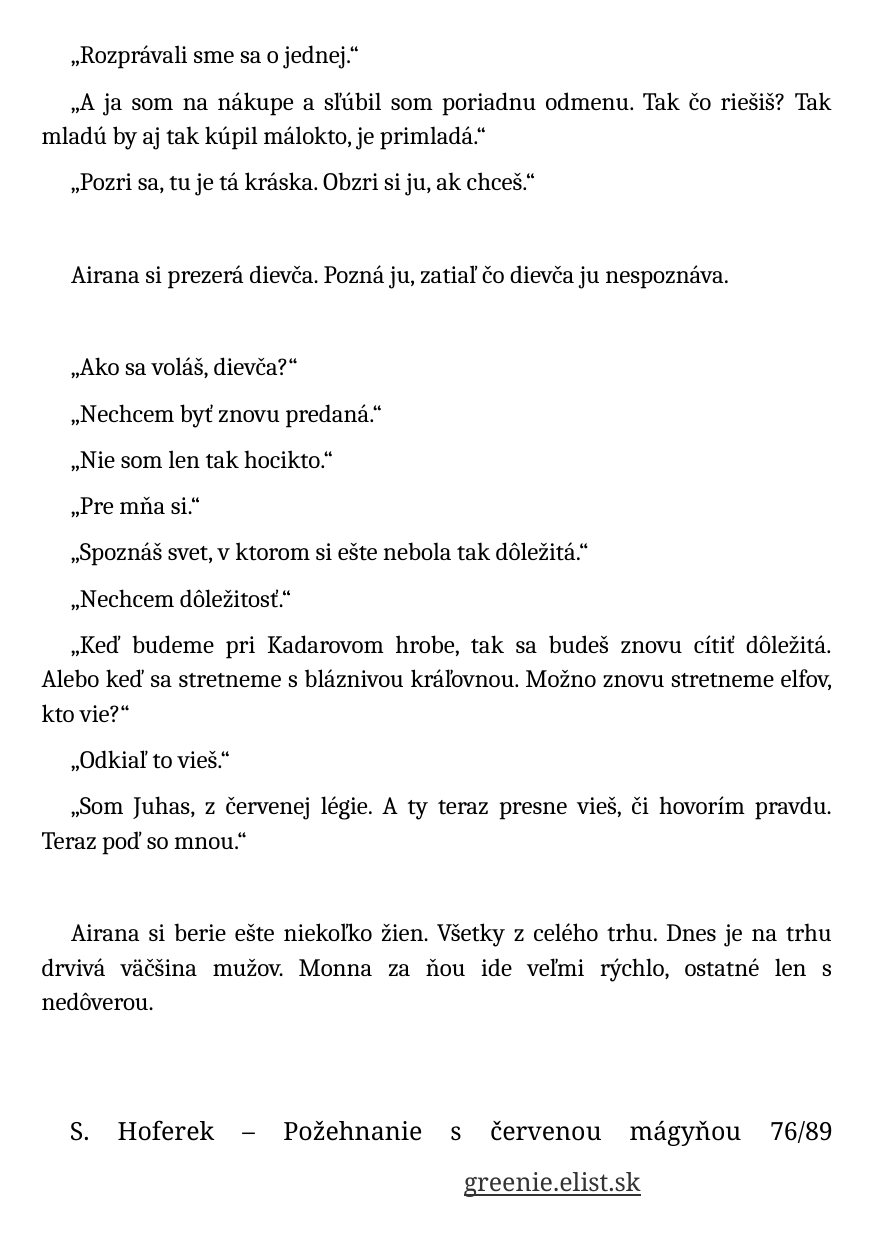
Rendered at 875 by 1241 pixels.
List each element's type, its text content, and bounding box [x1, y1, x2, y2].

text „Nechcem byť znovu predaná.“ [41, 399, 833, 428]
text „Pozri sa, tu je tá kráska. Obzri si ju, ak chceš.“ [41, 168, 833, 197]
text „Ako sa voláš, dievča?“ [41, 353, 833, 382]
text „Nie som len tak hocikto.“ [41, 446, 833, 474]
text „Rozprávali sme sa o jednej.“ [41, 41, 833, 70]
text „Spoznáš svet, v ktorom si ešte nebola tak dôležitá.“ [41, 538, 833, 567]
text „Nechcem dôležitosť.“ [41, 584, 833, 613]
text „Odkiaľ to vieš.“ [41, 746, 833, 775]
text „A ja som na nákupe a sľúbil som poriadnu odmenu. Tak čo riešiš? Tak mladú by aj tak kúpil málokto, je primladá.“ [41, 88, 833, 151]
text Airana si prezerá dievča. Pozná ju, zatiaľ čo dievča ju nespoznáva. [41, 261, 833, 289]
text „Pre mňa si.“ [41, 492, 833, 521]
text „Som Juhas, z červenej légie. A ty teraz presne vieš, či hovorím pravdu. Teraz poď so mnou.“ [41, 792, 833, 856]
text Airana si berie ešte niekoľko žien. Všetky z celého trhu. Dnes je na trhu drvivá väčšina mužov. Monna za ňou ide veľmi rýchlo, ostatné len s nedôverou. [41, 919, 833, 1017]
text „Keď budeme pri Kadarovom hrobe, tak sa budeš znovu cítiť dôležitá. Alebo keď sa stretneme s bláznivou kráľovnou. Možno znovu stretneme elfov, kto vie?“ [41, 631, 833, 728]
